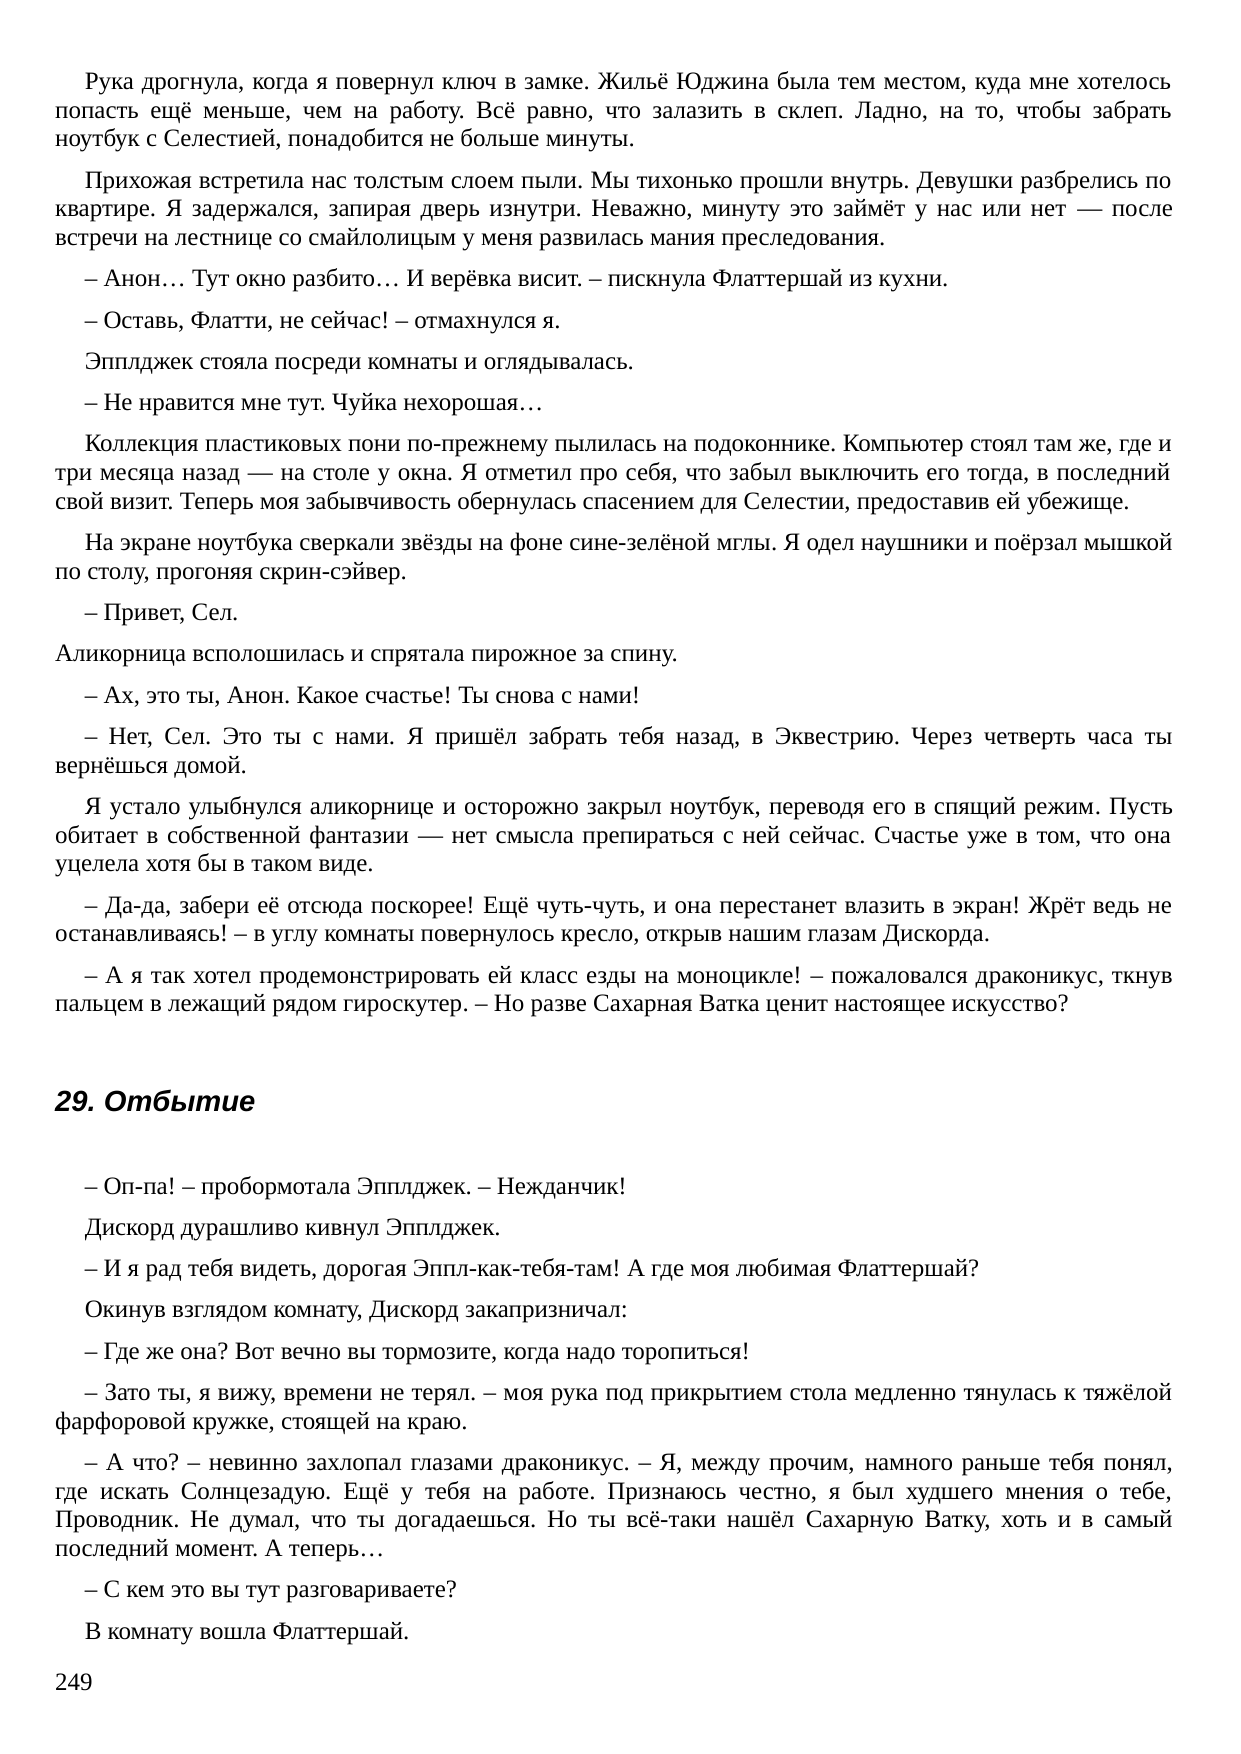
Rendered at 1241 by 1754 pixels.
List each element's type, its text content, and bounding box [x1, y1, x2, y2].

text На экране ноутбука сверкали звёзды на фоне сине-зелёной мглы. Я одел наушники и поёрзал мышкой по столу, прогоняя скрин-сэйвер. [55, 527, 1173, 585]
text Коллекция пластиковых пони по-прежнему пылилась на подоконнике. Компьютер стоял там же, где и три месяца назад — на столе у окна. Я отметил про себя, что забыл выключить его тогда, в последний свой визит. Теперь моя забывчивость обернулась спасением для Селестии, предоставив ей убежище. [55, 428, 1173, 515]
text – А что? – невинно захлопал глазами драконикус. – Я, между прочим, намного раньше тебя понял, где искать Солнцезадую. Ещё у тебя на работе. Признаюсь честно, я был худшего мнения о тебе, Проводник. Не думал, что ты догадаешься. Но ты всё-таки нашёл Сахарную Ватку, хоть и в самый последний момент. А теперь… [55, 1447, 1173, 1562]
text Я устало улыбнулся аликорнице и осторожно закрыл ноутбук, переводя его в спящий режим. Пусть обитает в собственной фантазии — нет смысла препираться с ней сейчас. Счастье уже в том, что она уцелела хотя бы в таком виде. [55, 791, 1173, 877]
text – Оп-па! – пробормотала Эпплджек. – Нежданчик! [55, 1171, 1173, 1199]
text Эпплджек стояла посреди комнаты и оглядывалась. [55, 346, 1173, 375]
text – Зато ты, я вижу, времени не терял. – моя рука под прикрытием стола медленно тянулась к тяжёлой фарфоровой кружке, стоящей на краю. [55, 1377, 1173, 1434]
text – Нет, Сел. Это ты с нами. Я пришёл забрать тебя назад, в Эквестрию. Через четверть часа ты вернёшься домой. [55, 721, 1173, 778]
text Прихожая встретила нас толстым слоем пыли. Мы тихонько прошли внутрь. Девушки разбрелись по квартире. Я задержался, запирая дверь изнутри. Неважно, минуту это займёт у нас или нет — после встречи на лестнице со смайлолицым у меня развилась мания преследования. [55, 165, 1173, 251]
text – Не нравится мне тут. Чуйка нехорошая… [55, 387, 1173, 416]
text – Привет, Сел. [55, 597, 1173, 626]
text Дискорд дурашливо кивнул Эпплджек. [55, 1212, 1173, 1241]
text – Оставь, Флатти, не сейчас! – отмахнулся я. [55, 305, 1173, 333]
text – А я так хотел продемонстрировать ей класс езды на моноцикле! – пожаловался драконикус, ткнув пальцем в лежащий рядом гироскутер. – Но разве Сахарная Ватка ценит настоящее искусство? [55, 960, 1173, 1017]
text Рука дрогнула, когда я повернул ключ в замке. Жильё Юджина была тем местом, куда мне хотелось попасть ещё меньше, чем на работу. Всё равно, что залазить в склеп. Ладно, на то, чтобы забрать ноутбук с Селестией, понадобится не больше минуты. [55, 66, 1173, 152]
text – Где же она? Вот вечно вы тормозите, когда надо торопиться! [55, 1336, 1173, 1364]
text – Ах, это ты, Анон. Какое счастье! Ты снова с нами! [55, 680, 1173, 708]
subtitle 29. Отбытие [55, 1083, 1173, 1117]
text – И я рад тебя видеть, дорогая Эппл-как-тебя-там! А где моя любимая Флаттершай? [55, 1253, 1173, 1282]
text – Да-да, забери её отсюда поскорее! Ещё чуть-чуть, и она перестанет влазить в экран! Жрёт ведь не останавливаясь! – в углу комнаты повернулось кресло, открыв нашим глазам Дискорда. [55, 890, 1173, 947]
text Аликорница всполошилась и спрятала пирожное за спину. [55, 638, 1173, 667]
text – С кем это вы тут разговариваете? [55, 1574, 1173, 1603]
text Окинув взглядом комнату, Дискорд закапризничал: [55, 1294, 1173, 1323]
text – Анон… Тут окно разбито… И верёвка висит. – пискнула Флаттершай из кухни. [55, 263, 1173, 292]
text В комнату вошла Флаттершай. [55, 1616, 1173, 1644]
